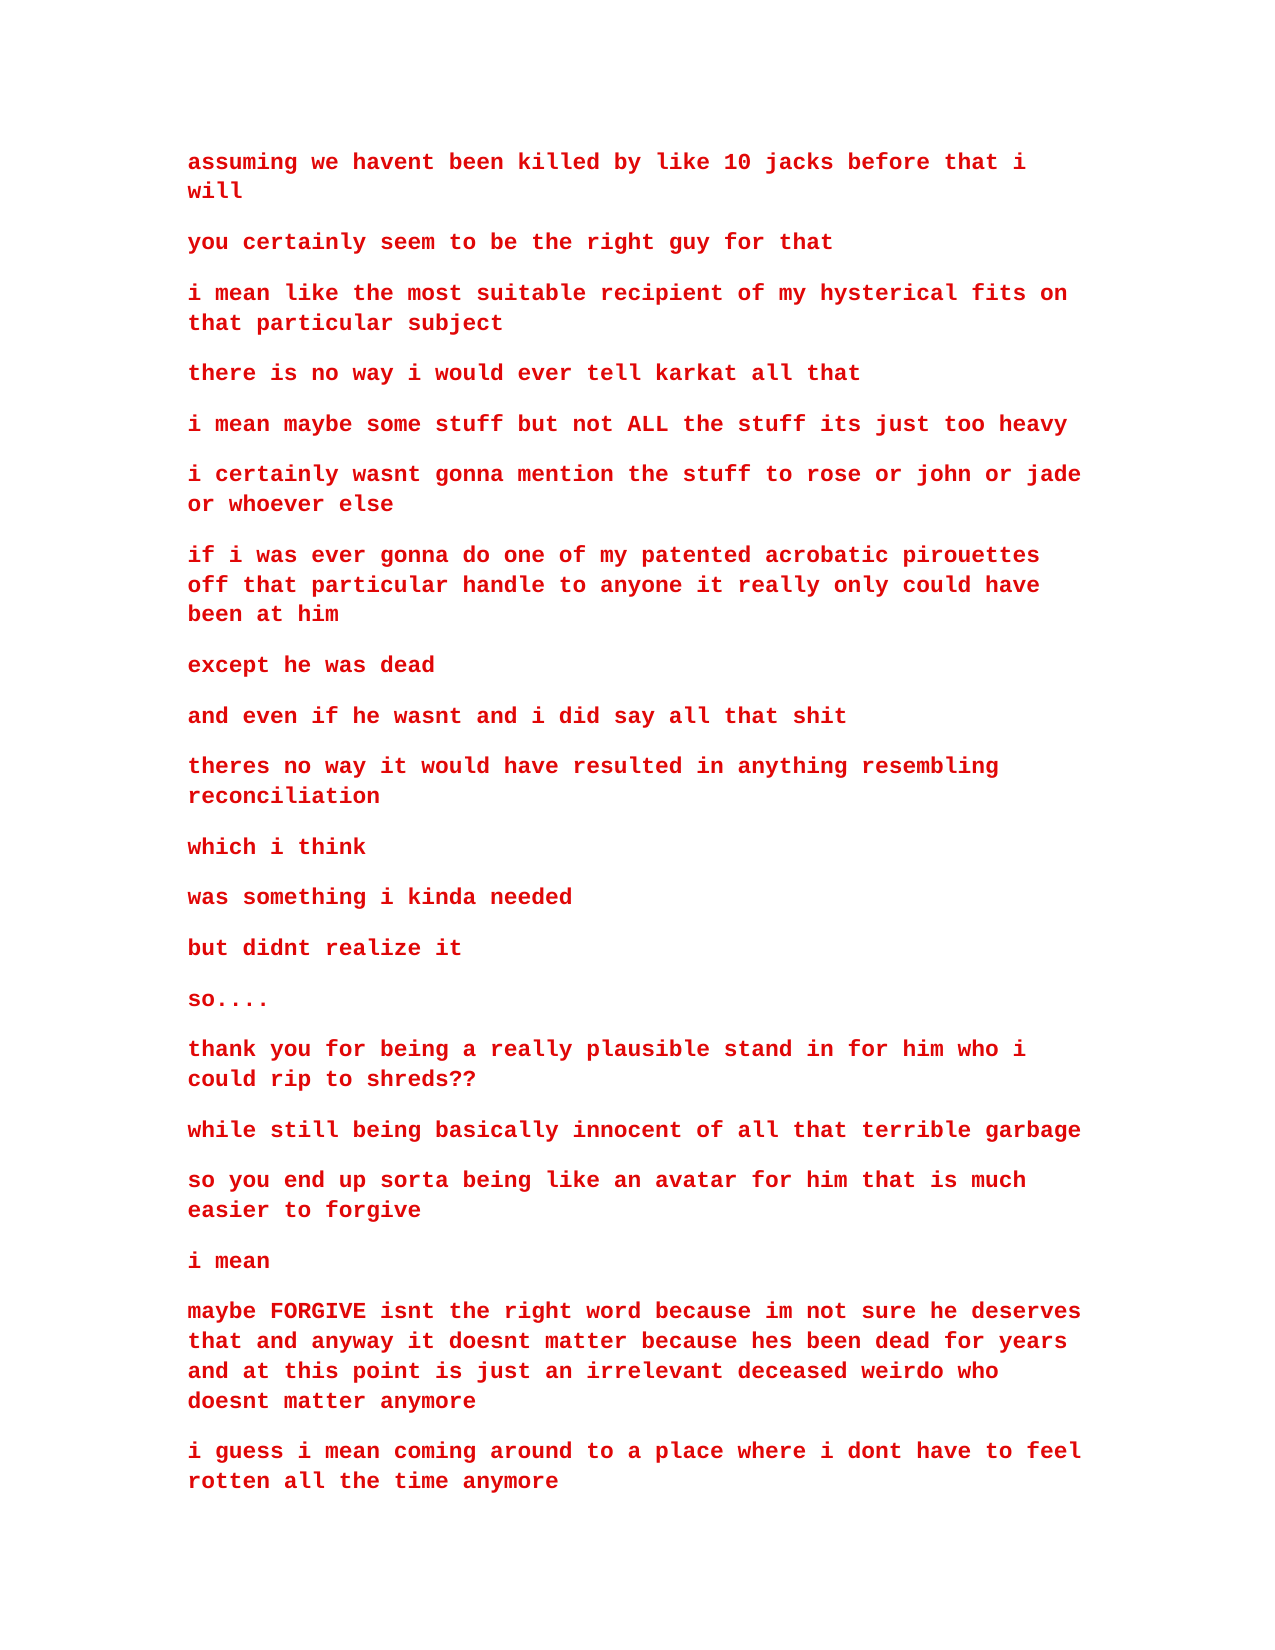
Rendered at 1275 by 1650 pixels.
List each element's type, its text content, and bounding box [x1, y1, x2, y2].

text maybe FORGIVE isnt the right word because im not sure he deserves that and anyway it doesnt matter because hes been dead for years and at this point is just an irrelevant deceased weirdo who doesnt matter anymore [187, 1299, 1087, 1415]
text i guess i mean coming around to a place where i dont have to feel rotten all the time anymore [187, 1439, 1087, 1495]
text so.... [187, 987, 1087, 1013]
text theres no way it would have resulted in anything resembling reconciliation [187, 754, 1087, 810]
text was something i kinda needed [187, 886, 1087, 912]
text there is no way i would ever tell karkat all that [187, 361, 1087, 387]
text i mean [187, 1249, 1087, 1275]
text i mean like the most suitable recipient of my hysterical fits on that particular subject [187, 281, 1087, 337]
text i certainly wasnt gonna mention the stuff to rose or john or jade or whoever else [187, 463, 1087, 518]
text thank you for being a really plausible stand in for him who i could rip to shreds?? [187, 1037, 1087, 1093]
text i mean maybe some stuff but not ALL the stuff its just too heavy [187, 412, 1087, 438]
text except he was dead [187, 653, 1087, 679]
text so you end up sorta being like an avatar for him that is much easier to forgive [187, 1168, 1087, 1224]
text which i think [187, 835, 1087, 861]
text and even if he wasnt and i did say all that shit [187, 704, 1087, 730]
text while still being basically innocent of all that terrible garbage [187, 1118, 1087, 1144]
text assuming we havent been killed by like 10 jacks before that i will [187, 150, 1087, 206]
text if i was ever gonna do one of my patented acrobatic pirouettes off that particular handle to anyone it really only could have been at him [187, 543, 1087, 629]
text you certainly seem to be the right guy for that [187, 230, 1087, 256]
text but didnt realize it [187, 936, 1087, 962]
